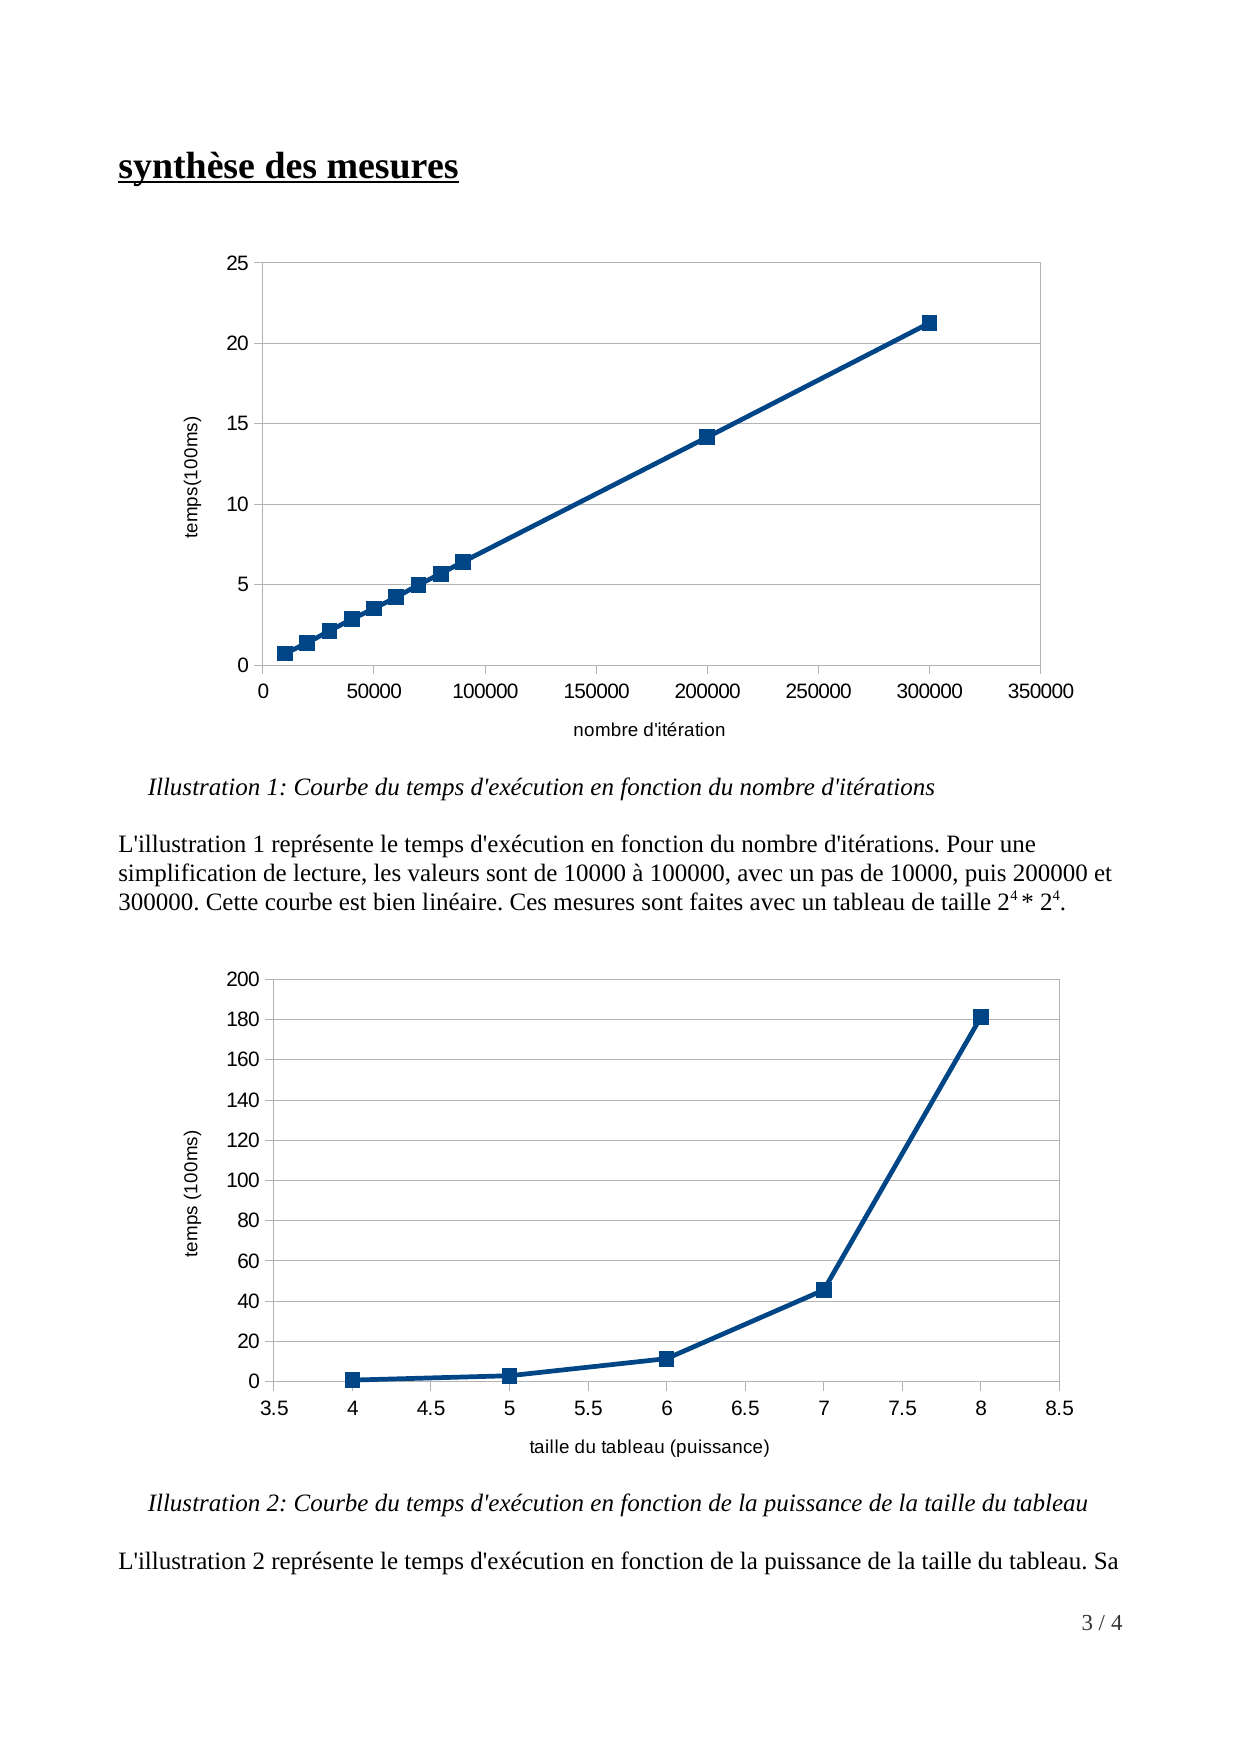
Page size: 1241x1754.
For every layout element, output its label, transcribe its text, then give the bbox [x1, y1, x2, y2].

text Illustration 2: Courbe du temps d'exécution en fonction de la puissance de la taille du tableau [148, 1489, 1092, 1517]
subtitle synthèse des mesures [118, 143, 1122, 187]
text L'illustration 1 représente le temps d'exécution en fonction du nombre d'itérations. Pour une simplification de lecture, les valeurs sont de 10000 à 100000, avec un pas de 10000, puis 200000 et 300000. Cette courbe est bien linéaire. Ces mesures sont faites avec un tableau de taille 24 * 24. [118, 829, 1122, 916]
text Illustration 1: Courbe du temps d'exécution en fonction du nombre d'itérations [148, 772, 1092, 801]
text L'illustration 2 représente le temps d'exécution en fonction de la puissance de la taille du tableau. Sa [118, 1546, 1122, 1575]
